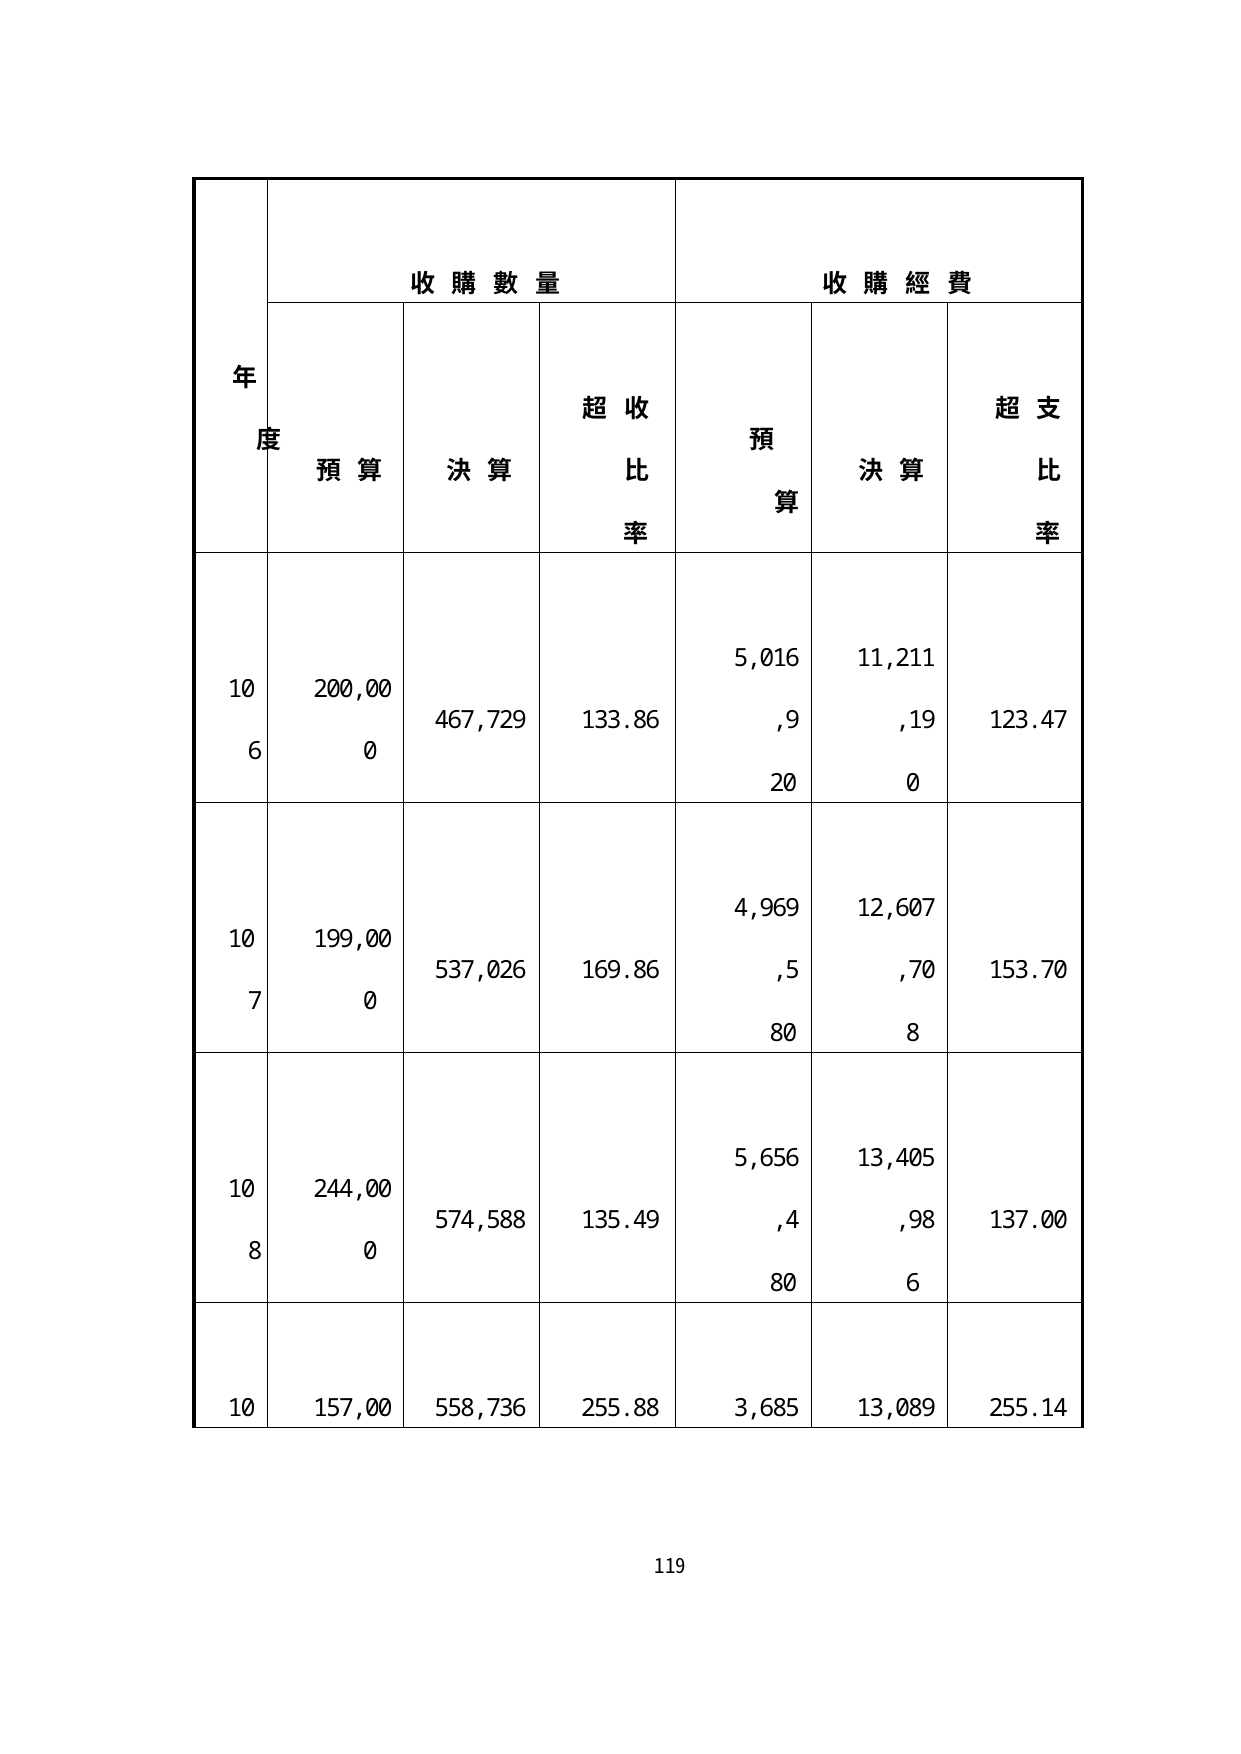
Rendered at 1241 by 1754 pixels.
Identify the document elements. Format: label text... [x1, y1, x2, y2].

table_cell 255.14 [948, 1303, 1081, 1427]
table_cell 199,000 [268, 803, 403, 1052]
table_cell 超支比率 [948, 303, 1081, 552]
table_cell 137.00 [948, 1053, 1081, 1302]
table_cell 決算 [812, 303, 947, 552]
table_cell 13,405,986 [812, 1053, 947, 1302]
table_header 收購數量 [268, 180, 675, 302]
table_cell 10 [196, 1303, 267, 1427]
table_cell 108 [196, 1053, 267, 1302]
table_cell 5,656,480 [676, 1053, 811, 1302]
table_cell 153.70 [948, 803, 1081, 1052]
table_cell 超收比率 [540, 303, 675, 552]
table_cell 預算 [676, 303, 811, 552]
table_cell 135.49 [540, 1053, 675, 1302]
table_cell 107 [196, 803, 267, 1052]
table_header 收購經費 [676, 180, 1081, 302]
table_cell 預算 [268, 303, 403, 552]
table_cell 4,969,580 [676, 803, 811, 1052]
table_header 年度 [196, 180, 267, 552]
table_cell 558,736 [404, 1303, 539, 1427]
table_cell 169.86 [540, 803, 675, 1052]
table_cell 574,588 [404, 1053, 539, 1302]
table_cell 123.47 [948, 553, 1081, 802]
table_cell 5,016,920 [676, 553, 811, 802]
table_cell 13,089 [812, 1303, 947, 1427]
table_cell 157,00 [268, 1303, 403, 1427]
table_cell 11,211,190 [812, 553, 947, 802]
table_cell 133.86 [540, 553, 675, 802]
table_cell 決算 [404, 303, 539, 552]
table_cell 537,026 [404, 803, 539, 1052]
table_cell 200,000 [268, 553, 403, 802]
table_cell 467,729 [404, 553, 539, 802]
table_cell 12,607,708 [812, 803, 947, 1052]
table_cell 3,685 [676, 1303, 811, 1427]
table_cell 255.88 [540, 1303, 675, 1427]
table_cell 106 [196, 553, 267, 802]
table_cell 244,000 [268, 1053, 403, 1302]
